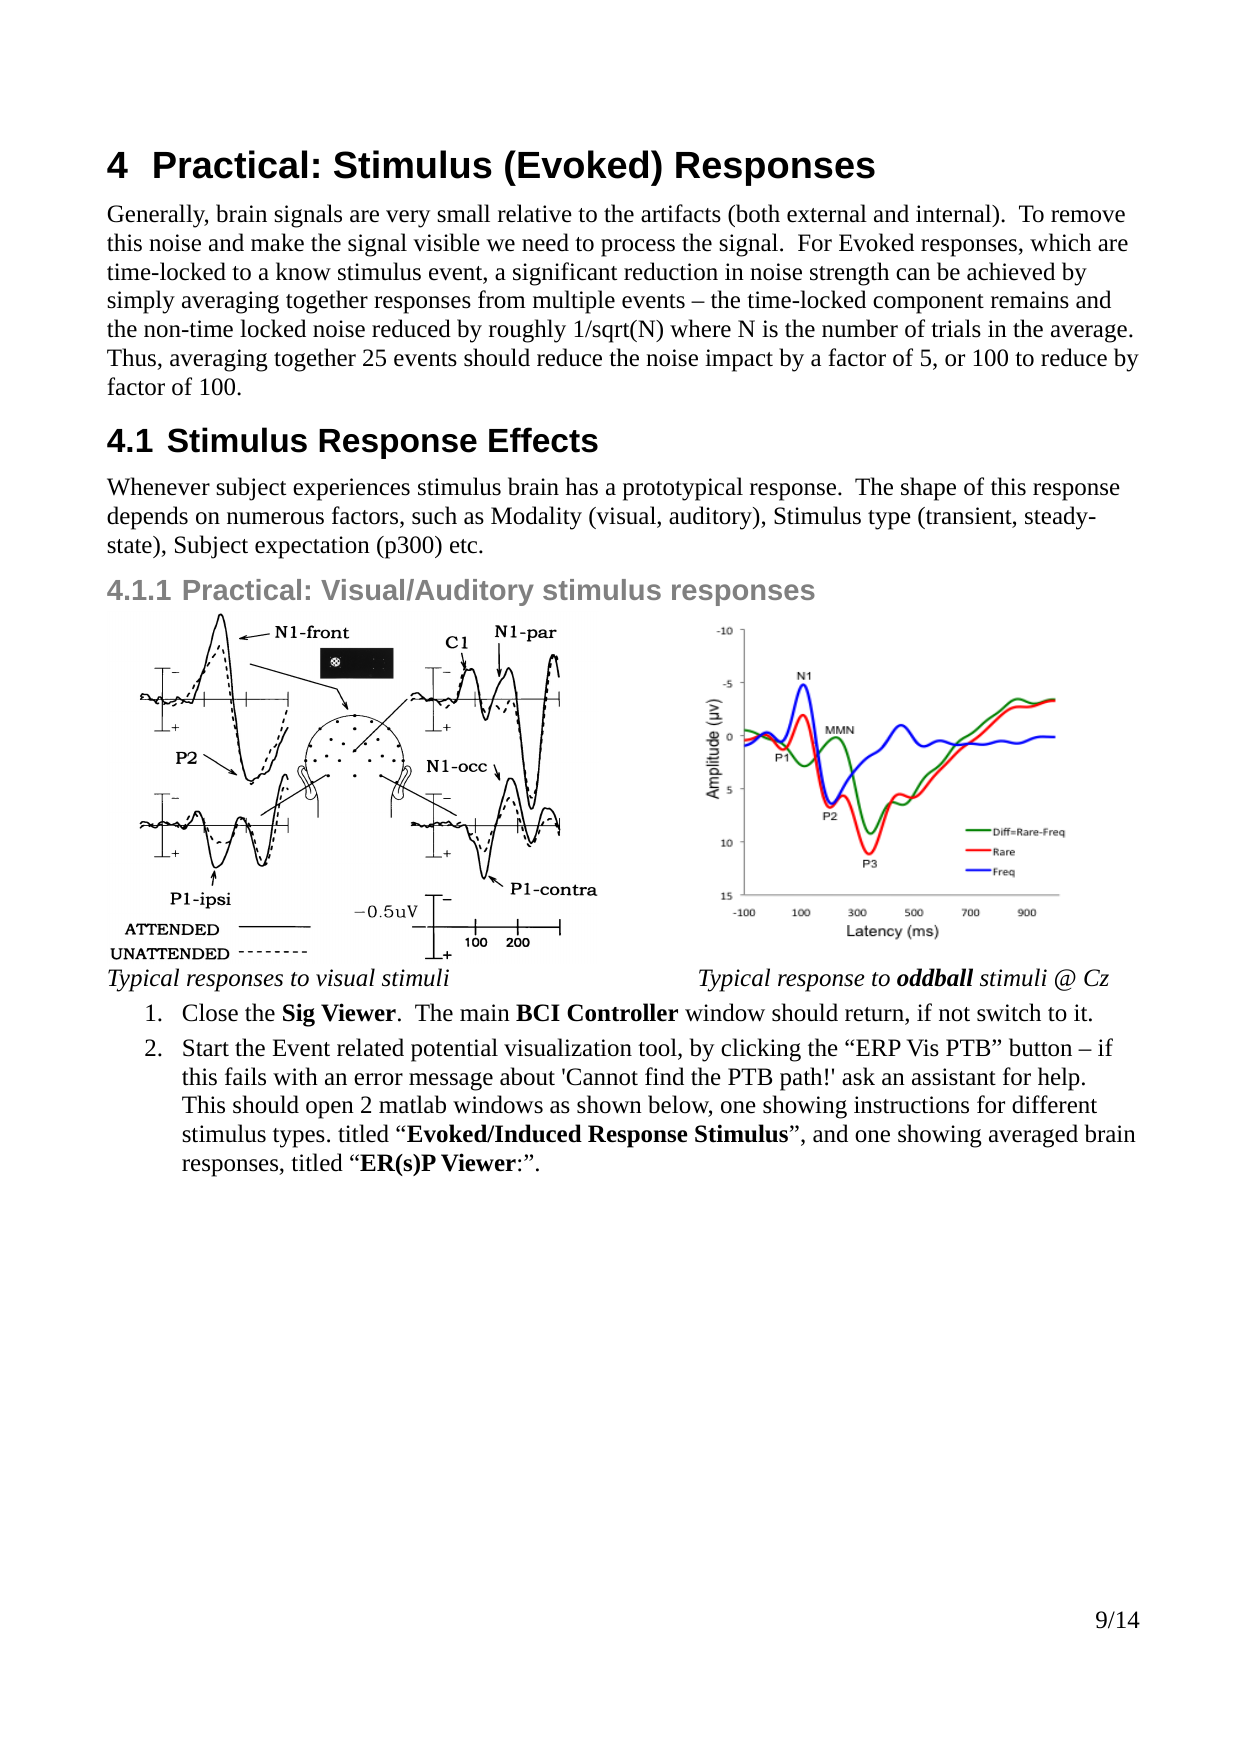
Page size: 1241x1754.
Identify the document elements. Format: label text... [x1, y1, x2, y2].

list Close the Sig Viewer. The main BCI Controller window should return, if not switch to it. [144, 998, 1139, 1027]
picture [107, 611, 599, 964]
picture [697, 619, 1079, 945]
subtitle Stimulus Response Effects [107, 421, 1139, 460]
text Whenever subject experiences stimulus brain has a prototypical response. The shape of this response depends on numerous factors, such as Modality (visual, auditory), Stimulus type (transient, steady-state), Subject expectation (p300) etc. [107, 472, 1139, 559]
list Start the Event related potential visualization tool, by clicking the “ERP Vis PTB” button – if this fails with an error message about 'Cannot find the PTB path!' ask an assistant for help. This should open 2 matlab windows as shown below, one showing instructions for different stimulus types. titled “Evoked/Induced Response Stimulus”, and one showing averaged brain responses, titled “ER(s)P Viewer:”. [144, 1033, 1139, 1177]
subtitle Practical: Visual/Auditory stimulus responses [107, 573, 1139, 607]
text Generally, brain signals are very small relative to the artifacts (both external and internal). To remove this noise and make the signal visible we need to process the signal. For Evoked responses, which are time-locked to a know stimulus event, a significant reduction in noise strength can be achieved by simply averaging together responses from multiple events – the time-locked component remains and the non-time locked noise reduced by roughly 1/sqrt(N) where N is the number of trials in the average. Thus, averaging together 25 events should reduce the noise impact by a factor of 5, or 100 to reduce by factor of 100. [107, 199, 1139, 401]
text Typical responses to visual stimuli Typical response to oddball stimuli @ Cz [107, 964, 1139, 992]
subtitle Practical: Stimulus (Evoked) Responses [107, 143, 1139, 187]
